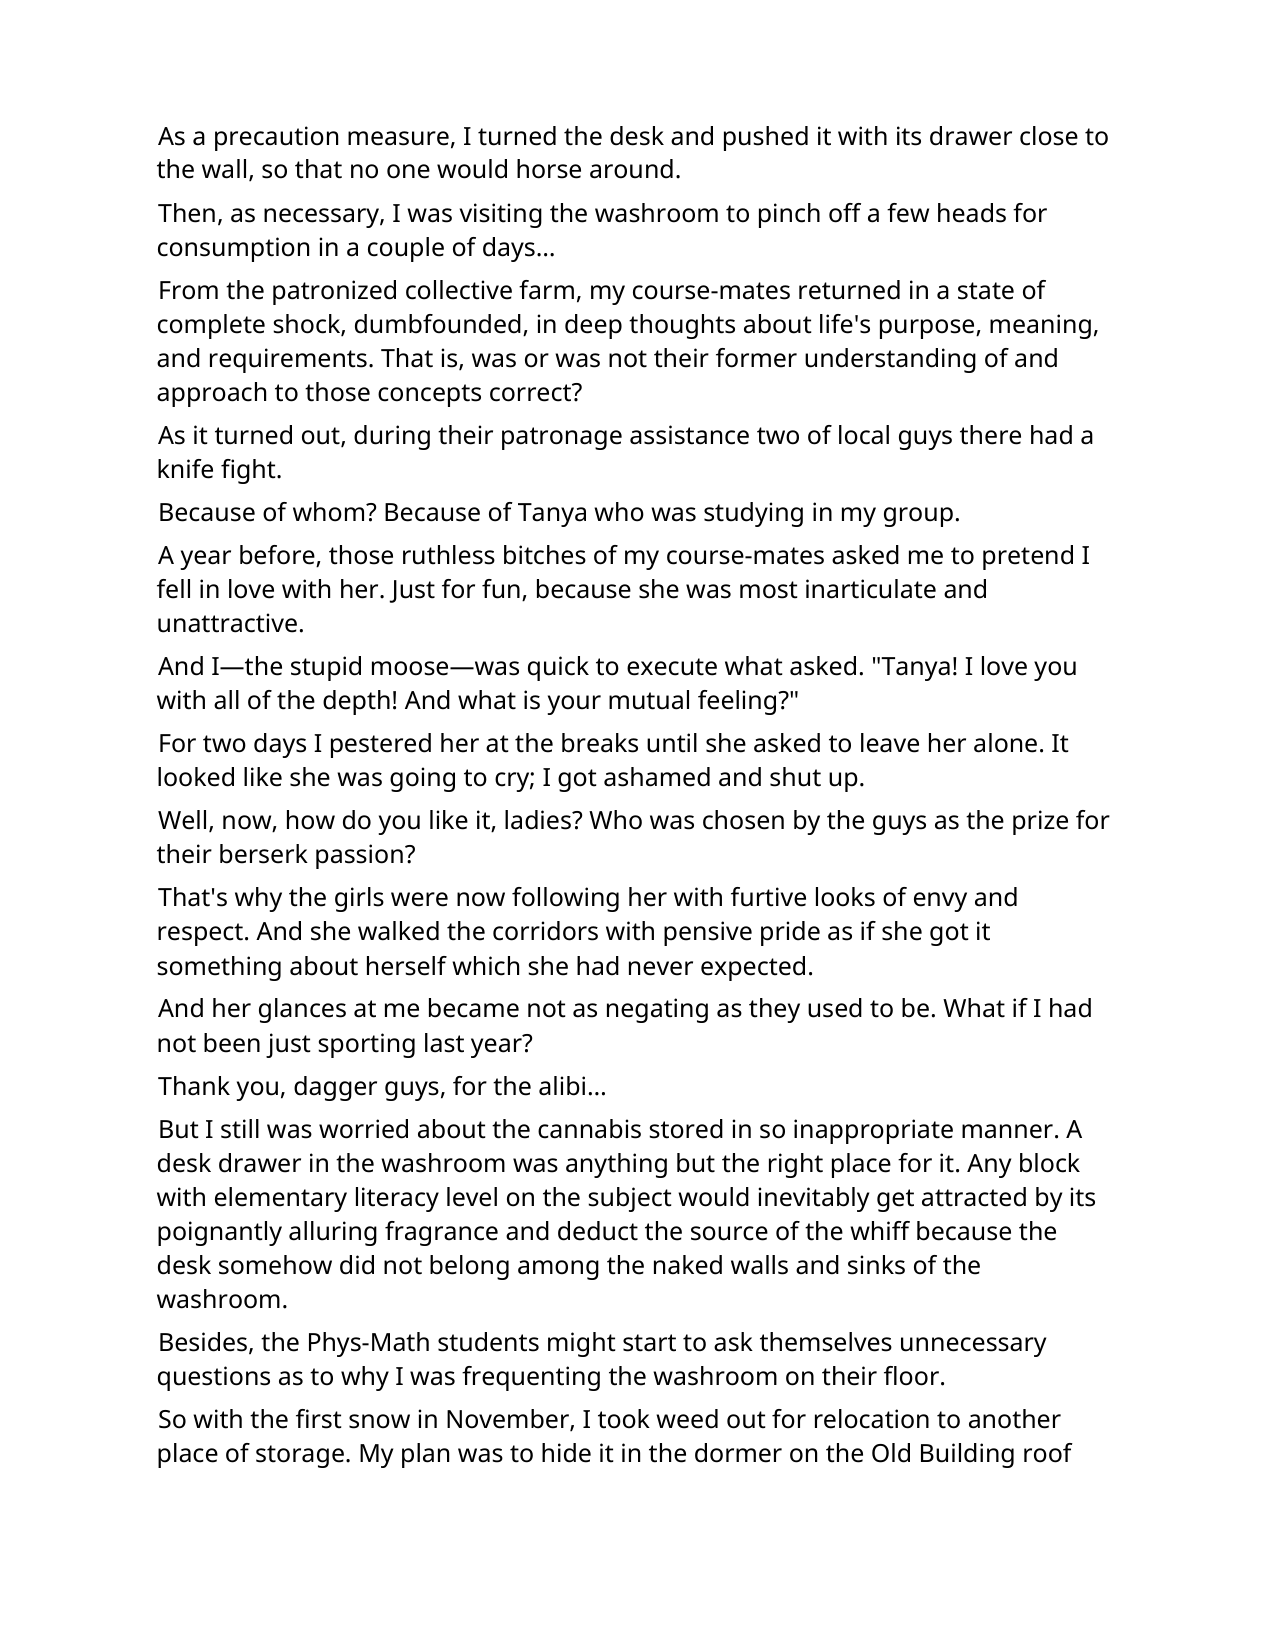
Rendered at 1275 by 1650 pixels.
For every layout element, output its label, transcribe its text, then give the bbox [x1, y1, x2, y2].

text Besides, the Phys-Math students might start to ask themselves unnecessary questions as to why I was frequenting the washroom on their floor. [156, 1324, 1118, 1393]
text And I—the stupid moose—was quick to execute what asked. "Tanya! I love you with all of the depth! And what is your mutual feeling?" [156, 649, 1118, 717]
text Because of whom? Because of Tanya who was studying in my group. [156, 494, 1118, 529]
text From the patronized collective farm, my course-mates returned in a state of complete shock, dumbfounded, in deep thoughts about life's purpose, meaning, and requirements. That is, was or was not their former understanding of and approach to those concepts correct? [156, 272, 1118, 408]
text So with the first snow in November, I took weed out for relocation to another place of storage. My plan was to hide it in the dormer on the Old Building roof [156, 1402, 1118, 1470]
text A year before, those ruthless bitches of my course-mates asked me to pretend I fell in love with her. Just for fun, because she was most inarticulate and unattractive. [156, 538, 1118, 640]
text Then, as necessary, I was visiting the washroom to pinch off a few heads for consumption in a couple of days… [156, 195, 1118, 263]
text As it turned out, during their patronage assistance two of local guys there had a knife fight. [156, 417, 1118, 486]
text And her glances at me became not as negating as they used to be. What if I had not been just sporting last year? [156, 991, 1118, 1059]
text For two days I pestered her at the breaks until she asked to leave her alone. It looked like she was going to cry; I got ashamed and shut up. [156, 726, 1118, 794]
text Well, now, how do you like it, ladies? Who was chosen by the guys as the prize for their berserk passion? [156, 803, 1118, 871]
text But I still was worried about the cannabis stored in so inappropriate manner. A desk drawer in the washroom was anything but the right place for it. Any block with elementary literacy level on the subject would inevitably get attracted by its poignantly alluring fragrance and deduct the source of the whiff because the desk somehow did not belong among the naked walls and sinks of the washroom. [156, 1111, 1118, 1316]
text That's why the girls were now following her with furtive looks of envy and respect. And she walked the corridors with pensive pride as if she got it something about herself which she had never expected. [156, 880, 1118, 982]
text Thank you, dagger guys, for the alibi… [156, 1068, 1118, 1102]
text As a precaution measure, I turned the desk and pushed it with its drawer close to the wall, so that no one would horse around. [156, 118, 1118, 186]
